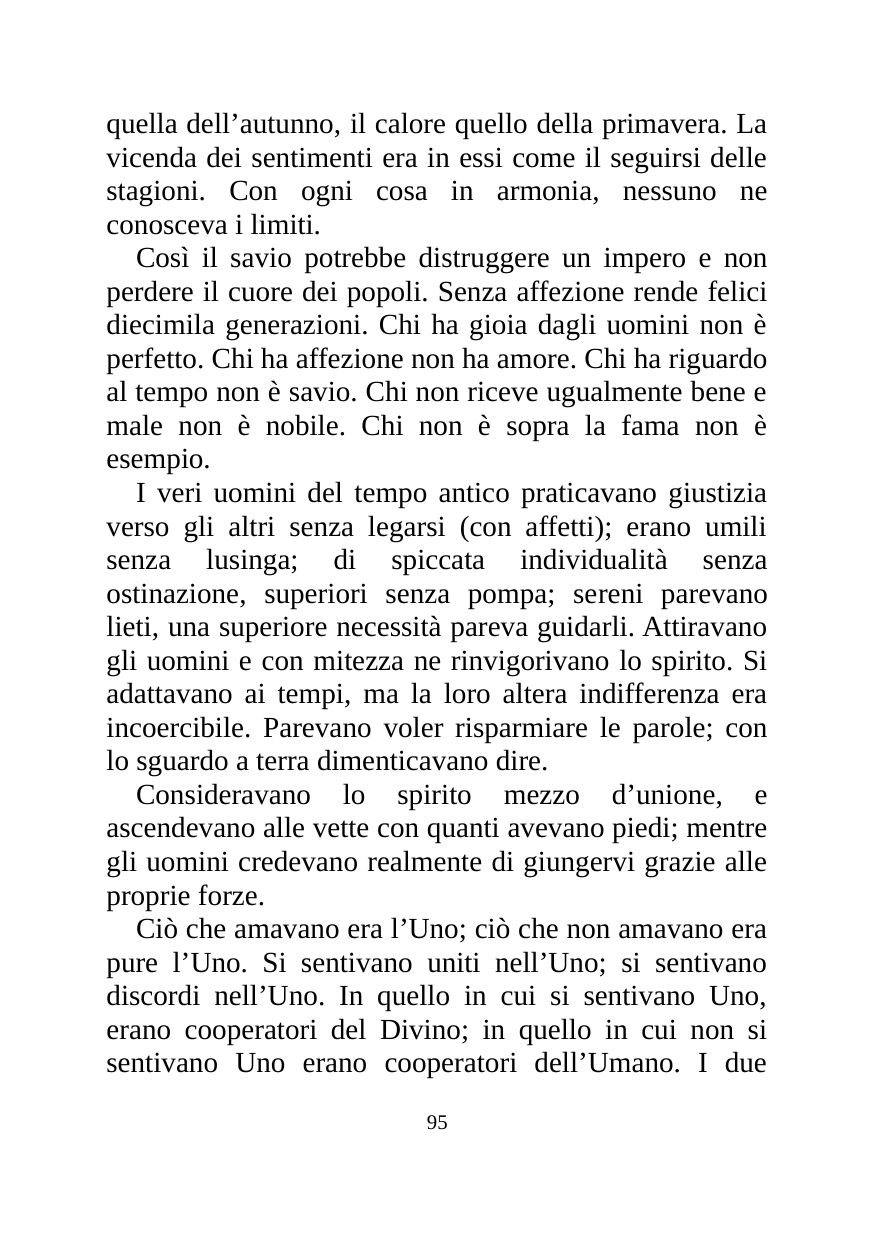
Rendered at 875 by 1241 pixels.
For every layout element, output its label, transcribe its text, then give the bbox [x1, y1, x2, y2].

text Ciò che amavano era l’Uno; ciò che non amavano era pure l’Uno. Si sentivano uniti nell’Uno; si sentivano discordi nell’Uno. In quello in cui si sentivano Uno, erano cooperatori del Divino; in quello in cui non si sentivano Uno erano cooperatori dell’Umano. I due [106, 911, 768, 1079]
text Consideravano lo spirito mezzo d’unione, e ascendevano alle vette con quanti avevano piedi; mentre gli uomini credevano realmente di giungervi grazie alle proprie forze. [106, 777, 768, 911]
text I veri uomini del tempo antico praticavano giustizia verso gli altri senza legarsi (con affetti); erano umili senza lusinga; di spiccata individualità senza ostinazione, superiori senza pompa; sereni parevano lieti, una superiore necessità pareva guidarli. Attiravano gli uomini e con mitezza ne rinvigorivano lo spirito. Si adattavano ai tempi, ma la loro altera indifferenza era incoercibile. Parevano voler risparmiare le parole; con lo sguardo a terra dimenticavano dire. [106, 475, 768, 777]
text quella dell’autunno, il calore quello della primavera. La vicenda dei sentimenti era in essi come il seguirsi delle stagioni. Con ogni cosa in armonia, nessuno ne conosceva i limiti. [106, 106, 768, 240]
text Così il savio potrebbe distruggere un impero e non perdere il cuore dei popoli. Senza affezione rende felici diecimila generazioni. Chi ha gioia dagli uomini non è perfetto. Chi ha affezione non ha amore. Chi ha riguardo al tempo non è savio. Chi non riceve ugualmente bene e male non è nobile. Chi non è sopra la fama non è esempio. [106, 240, 768, 475]
